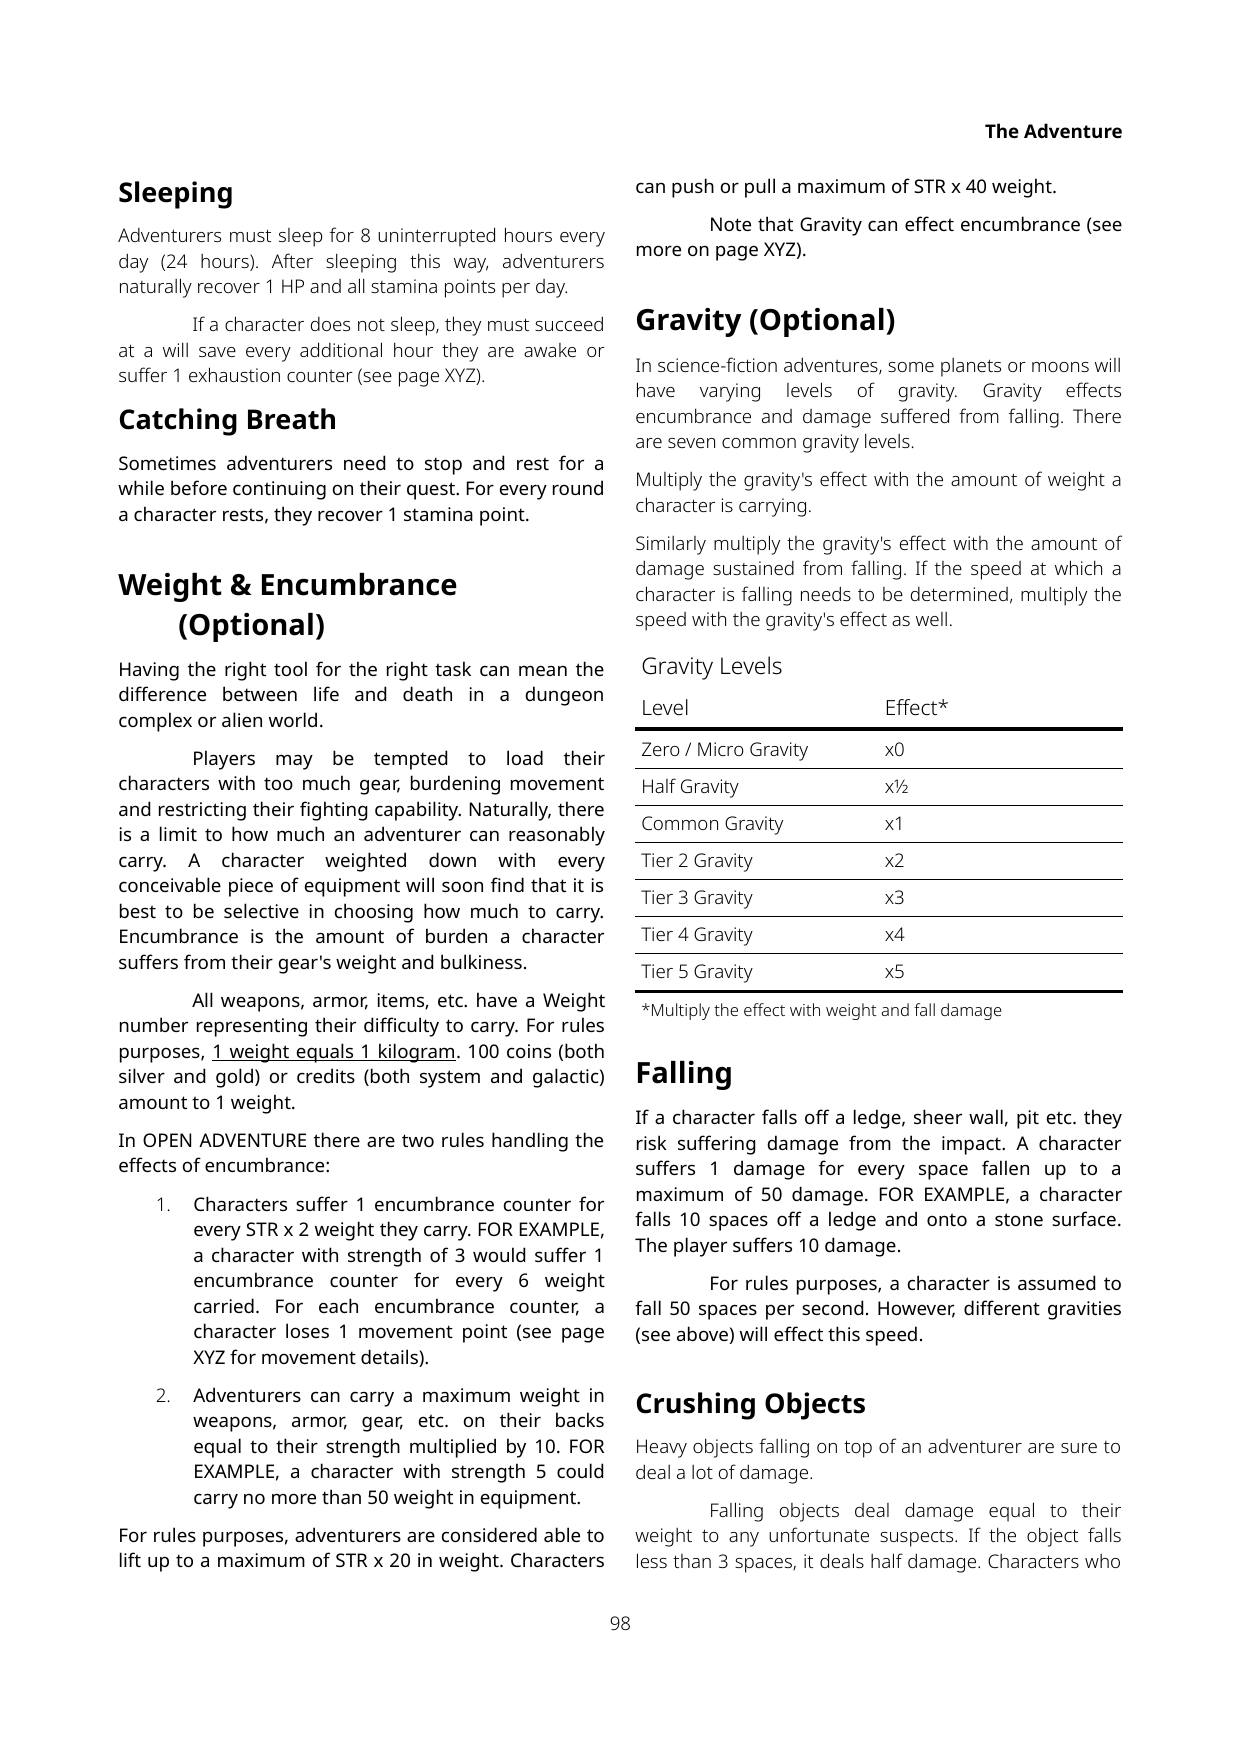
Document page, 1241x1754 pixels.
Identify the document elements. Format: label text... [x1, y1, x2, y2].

list Adventurers can carry a maximum weight in weapons, armor, gear, etc. on their backs equal to their strength multiplied by 10. FOR EXAMPLE, a character with strength 5 could carry no more than 50 weight in equipment. [156, 1382, 605, 1509]
text All weapons, armor, items, etc. have a Weight number representing their difficulty to carry. For rules purposes, 1 weight equals 1 kilogram. 100 coins (both silver and gold) or credits (both system and galactic) amount to 1 weight. [118, 987, 605, 1115]
table_header Gravity Levels [635, 645, 1122, 687]
table_cell x4 [879, 917, 1122, 953]
text If a character falls off a ledge, sheer wall, pit etc. they risk suffering damage from the impact. A character suffers 1 damage for every space fallen up to a maximum of 50 damage. FOR EXAMPLE, a character falls 10 spaces off a ledge and onto a stone surface. The player suffers 10 damage. [635, 1104, 1122, 1258]
table_cell x5 [879, 954, 1122, 990]
table_cell Zero / Micro Gravity [635, 731, 879, 767]
list Characters suffer 1 encumbrance counter for every STR x 2 weight they carry. FOR EXAMPLE, a character with strength of 3 would suffer 1 encumbrance counter for every 6 weight carried. For each encumbrance counter, a character loses 1 movement point (see page XYZ for movement details). [156, 1191, 605, 1369]
table_cell x3 [879, 880, 1122, 916]
text Having the right tool for the right task can mean the difference between life and death in a dungeon complex or alien world. [118, 656, 605, 732]
text Multiply the gravity's effect with the amount of weight a character is carrying. [635, 466, 1122, 517]
table_cell Tier 5 Gravity [635, 954, 879, 990]
text Catching Breath [118, 401, 605, 437]
table_cell Effect* [879, 687, 1122, 727]
subtitle Crushing Objects [635, 1384, 1122, 1421]
text Sometimes adventurers need to stop and rest for a while before continuing on their quest. For every round a character rests, they recover 1 stamina point. [118, 450, 605, 527]
table_cell Half Gravity [635, 769, 879, 804]
subtitle Gravity (Optional) [635, 300, 1122, 339]
subtitle Falling [635, 1052, 1122, 1092]
table_cell x1 [879, 806, 1122, 842]
text Similarly multiply the gravity's effect with the amount of damage sustained from falling. If the speed at which a character is falling needs to be determined, multiply the speed with the gravity's effect as well. [635, 530, 1122, 632]
table_cell Level [635, 687, 879, 727]
table_cell x½ [879, 769, 1122, 804]
text In science-fiction adventures, some planets or moons will have varying levels of gravity. Gravity effects encumbrance and damage suffered from falling. There are seven common gravity levels. [635, 352, 1122, 454]
text Falling objects deal damage equal to their weight to any unfortunate suspects. If the object falls less than 3 spaces, it deals half damage. Characters who [635, 1497, 1122, 1574]
text Sleeping [118, 173, 605, 210]
subtitle Weight & Encumbrance (Optional) [118, 564, 605, 643]
table_cell Tier 3 Gravity [635, 880, 879, 916]
table_cell x2 [879, 843, 1122, 879]
text Note that Gravity can effect encumbrance (see more on page XYZ). [635, 211, 1122, 262]
text Adventurers must sleep for 8 uninterrupted hours every day (24 hours). After sleeping this way, adventurers naturally recover 1 HP and all stamina points per day. [118, 222, 605, 299]
table_cell x0 [879, 731, 1122, 767]
table_cell Tier 2 Gravity [635, 843, 879, 879]
table_cell Tier 4 Gravity [635, 917, 879, 953]
table_cell *Multiply the effect with weight and fall damage [635, 993, 1122, 1027]
text If a character does not sleep, they must succeed at a will save every additional hour they are awake or suffer 1 exhaustion counter (see page XYZ). [118, 312, 605, 388]
table_cell Common Gravity [635, 806, 879, 842]
text can push or pull a maximum of STR x 40 weight. [635, 173, 1122, 199]
text For rules purposes, a character is assumed to fall 50 spaces per second. However, different gravities (see above) will effect this speed. [635, 1270, 1122, 1347]
text For rules purposes, adventurers are considered able to lift up to a maximum of STR x 20 in weight. Characters [118, 1522, 605, 1573]
text In OPEN ADVENTURE there are two rules handling the effects of encumbrance: [118, 1127, 605, 1178]
text Players may be tempted to load their characters with too much gear, burdening movement and restricting their fighting capability. Naturally, there is a limit to how much an adventurer can reasonably carry. A character weighted down with every conceivable piece of equipment will soon find that it is best to be selective in choosing how much to carry. Encumbrance is the amount of burden a character suffers from their gear's weight and bulkiness. [118, 745, 605, 975]
text Heavy objects falling on top of an adventurer are sure to deal a lot of damage. [635, 1433, 1122, 1484]
